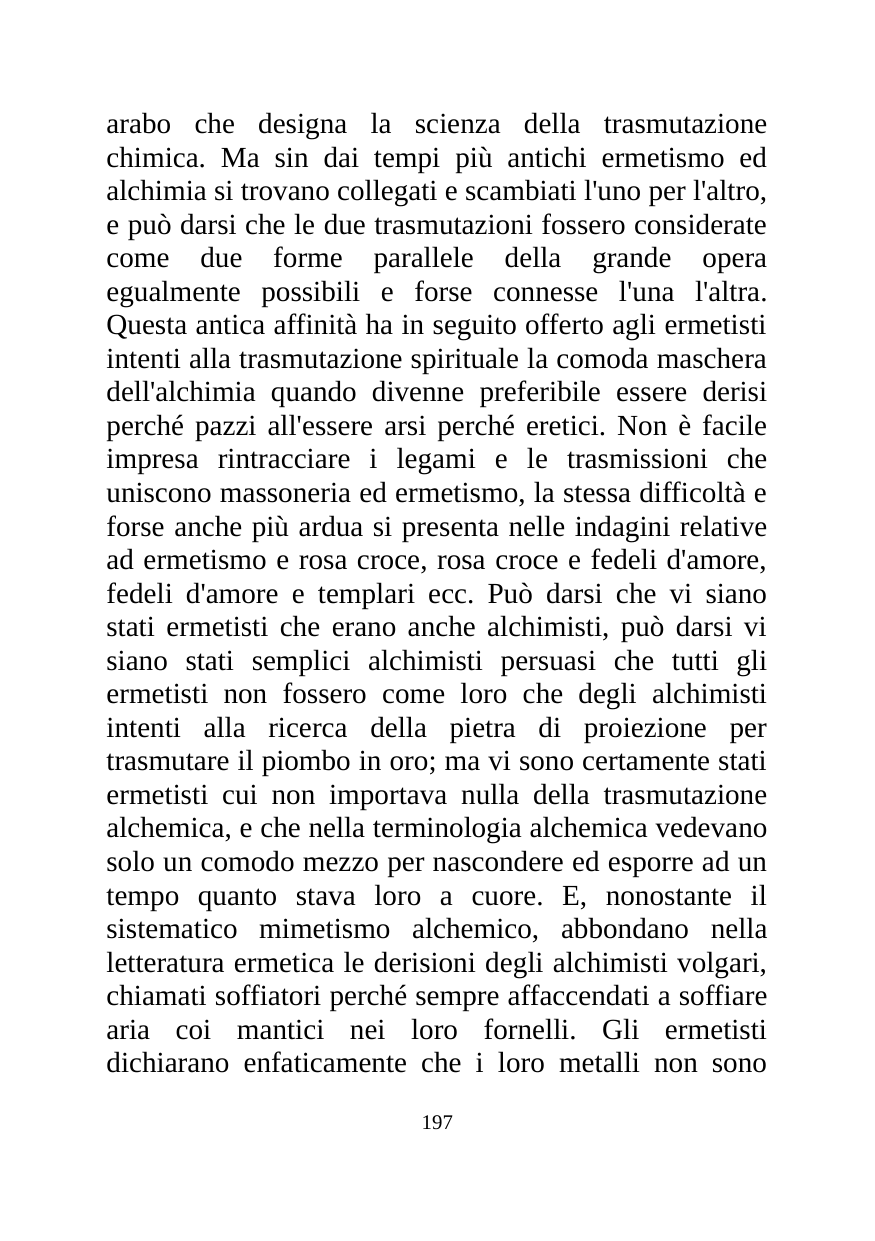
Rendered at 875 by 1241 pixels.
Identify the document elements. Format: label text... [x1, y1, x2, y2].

text arabo che designa la scienza della trasmutazione chimica. Ma sin dai tempi più antichi ermetismo ed alchimia si trovano collegati e scambiati l'uno per l'altro, e può darsi che le due trasmutazioni fossero considerate come due forme parallele della grande opera egualmente possibili e forse connesse l'una l'altra. Questa antica affinità ha in seguito offerto agli ermetisti intenti alla trasmutazione spirituale la comoda maschera dell'alchimia quando divenne preferibile essere derisi perché pazzi all'essere arsi perché eretici. Non è facile impresa rintracciare i legami e le trasmissioni che uniscono massoneria ed ermetismo, la stessa difficoltà e forse anche più ardua si presenta nelle indagini relative ad ermetismo e rosa croce, rosa croce e fedeli d'amore, fedeli d'amore e templari ecc. Può darsi che vi siano stati ermetisti che erano anche alchimisti, può darsi vi siano stati semplici alchimisti persuasi che tutti gli ermetisti non fossero come loro che degli alchimisti intenti alla ricerca della pietra di proiezione per trasmutare il piombo in oro; ma vi sono certamente stati ermetisti cui non importava nulla della trasmutazione alchemica, e che nella terminologia alchemica vedevano solo un comodo mezzo per nascondere ed esporre ad un tempo quanto stava loro a cuore. E, nonostante il sistematico mimetismo alchemico, abbondano nella letteratura ermetica le derisioni degli alchimisti volgari, chiamati soffiatori perché sempre affaccendati a soffiare aria coi mantici nei loro fornelli. Gli ermetisti dichiarano enfaticamente che i loro metalli non sono [106, 106, 768, 1079]
